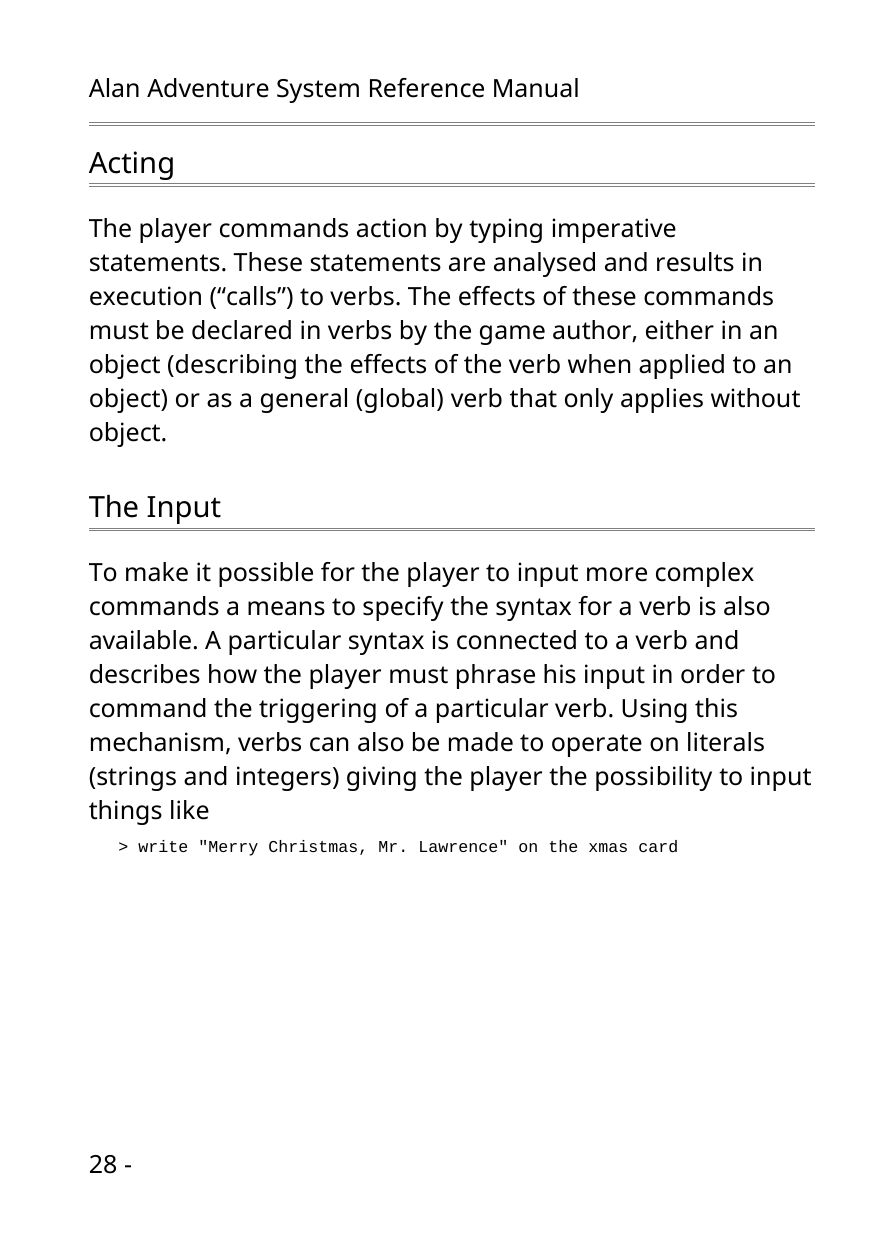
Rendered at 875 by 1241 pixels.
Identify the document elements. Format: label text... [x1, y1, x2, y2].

text The player commands action by typing imperative statements. These statements are analysed and results in execution (“calls”) to verbs. The effects of these commands must be declared in verbs by the game author, either in an object (describing the effects of the verb when applied to an object) or as a general (global) verb that only applies without object. [88, 211, 815, 448]
subtitle The Input [88, 486, 815, 530]
text To make it possible for the player to input more complex commands a means to specify the syntax for a verb is also available. A particular syntax is connected to a verb and describes how the player must phrase his input in order to command the triggering of a particular verb. Using this mechanism, verbs can also be made to operate on literals (strings and integers) giving the player the possi­bility to input things like [88, 555, 815, 827]
subtitle Acting [88, 142, 815, 186]
text > write "Merry Christmas, Mr. Lawrence" on the xmas card [118, 839, 815, 858]
